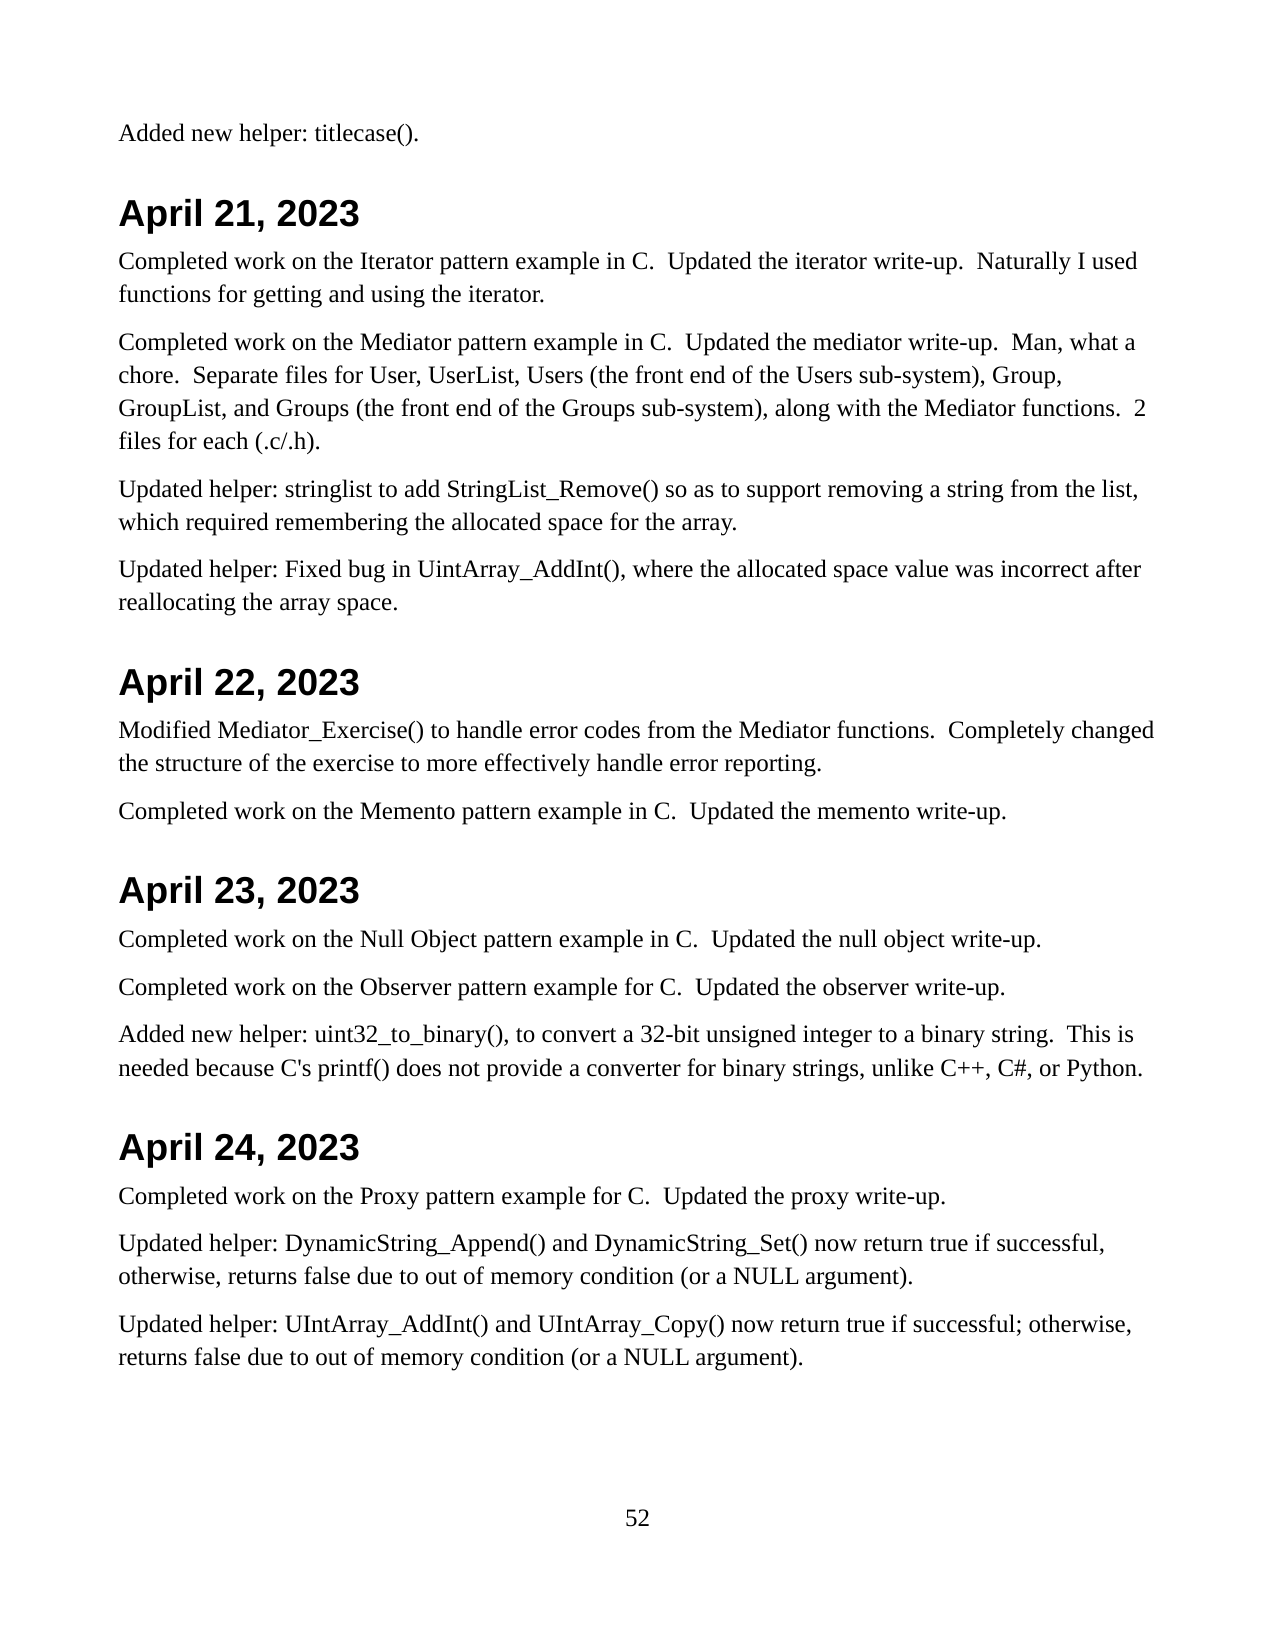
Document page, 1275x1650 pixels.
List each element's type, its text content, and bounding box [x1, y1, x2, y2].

text Completed work on the Iterator pattern example in C. Updated the iterator write-up. Naturally I used functions for getting and using the iterator. [118, 246, 1157, 308]
text Added new helper: titlecase(). [118, 118, 1157, 147]
subtitle April 22, 2023 [118, 660, 1157, 703]
subtitle April 21, 2023 [118, 191, 1157, 234]
text Added new helper: uint32_to_binary(), to convert a 32-bit unsigned integer to a binary string. This is needed because C's printf() does not provide a converter for binary strings, unlike C++, C#, or Python. [118, 1019, 1157, 1081]
text Updated helper: UIntArray_AddInt() and UIntArray_Copy() now return true if successful; otherwise, returns false due to out of memory condition (or a NULL argument). [118, 1309, 1157, 1371]
text Completed work on the Null Object pattern example in C. Updated the null object write-up. [118, 924, 1157, 953]
text Updated helper: stringlist to add StringList_Remove() so as to support removing a string from the list, which required remembering the allocated space for the array. [118, 474, 1157, 535]
text Completed work on the Proxy pattern example for C. Updated the proxy write-up. [118, 1181, 1157, 1209]
subtitle April 23, 2023 [118, 869, 1157, 912]
text Modified Mediator_Exercise() to handle error codes from the Mediator functions. Completely changed the structure of the exercise to more effectively handle error reporting. [118, 716, 1157, 777]
text Completed work on the Observer pattern example for C. Updated the observer write-up. [118, 972, 1157, 1001]
text Completed work on the Memento pattern example in C. Updated the memento write-up. [118, 796, 1157, 825]
text Completed work on the Mediator pattern example in C. Updated the mediator write-up. Man, what a chore. Separate files for User, UserList, Users (the front end of the Users sub-system), Group, GroupList, and Groups (the front end of the Groups sub-system), along with the Mediator functions. 2 files for each (.c/.h). [118, 327, 1157, 455]
text Updated helper: DynamicString_Append() and DynamicString_Set() now return true if successful, otherwise, returns false due to out of memory condition (or a NULL argument). [118, 1228, 1157, 1290]
subtitle April 24, 2023 [118, 1125, 1157, 1168]
text Updated helper: Fixed bug in UintArray_AddInt(), where the allocated space value was incorrect after reallocating the array space. [118, 554, 1157, 616]
